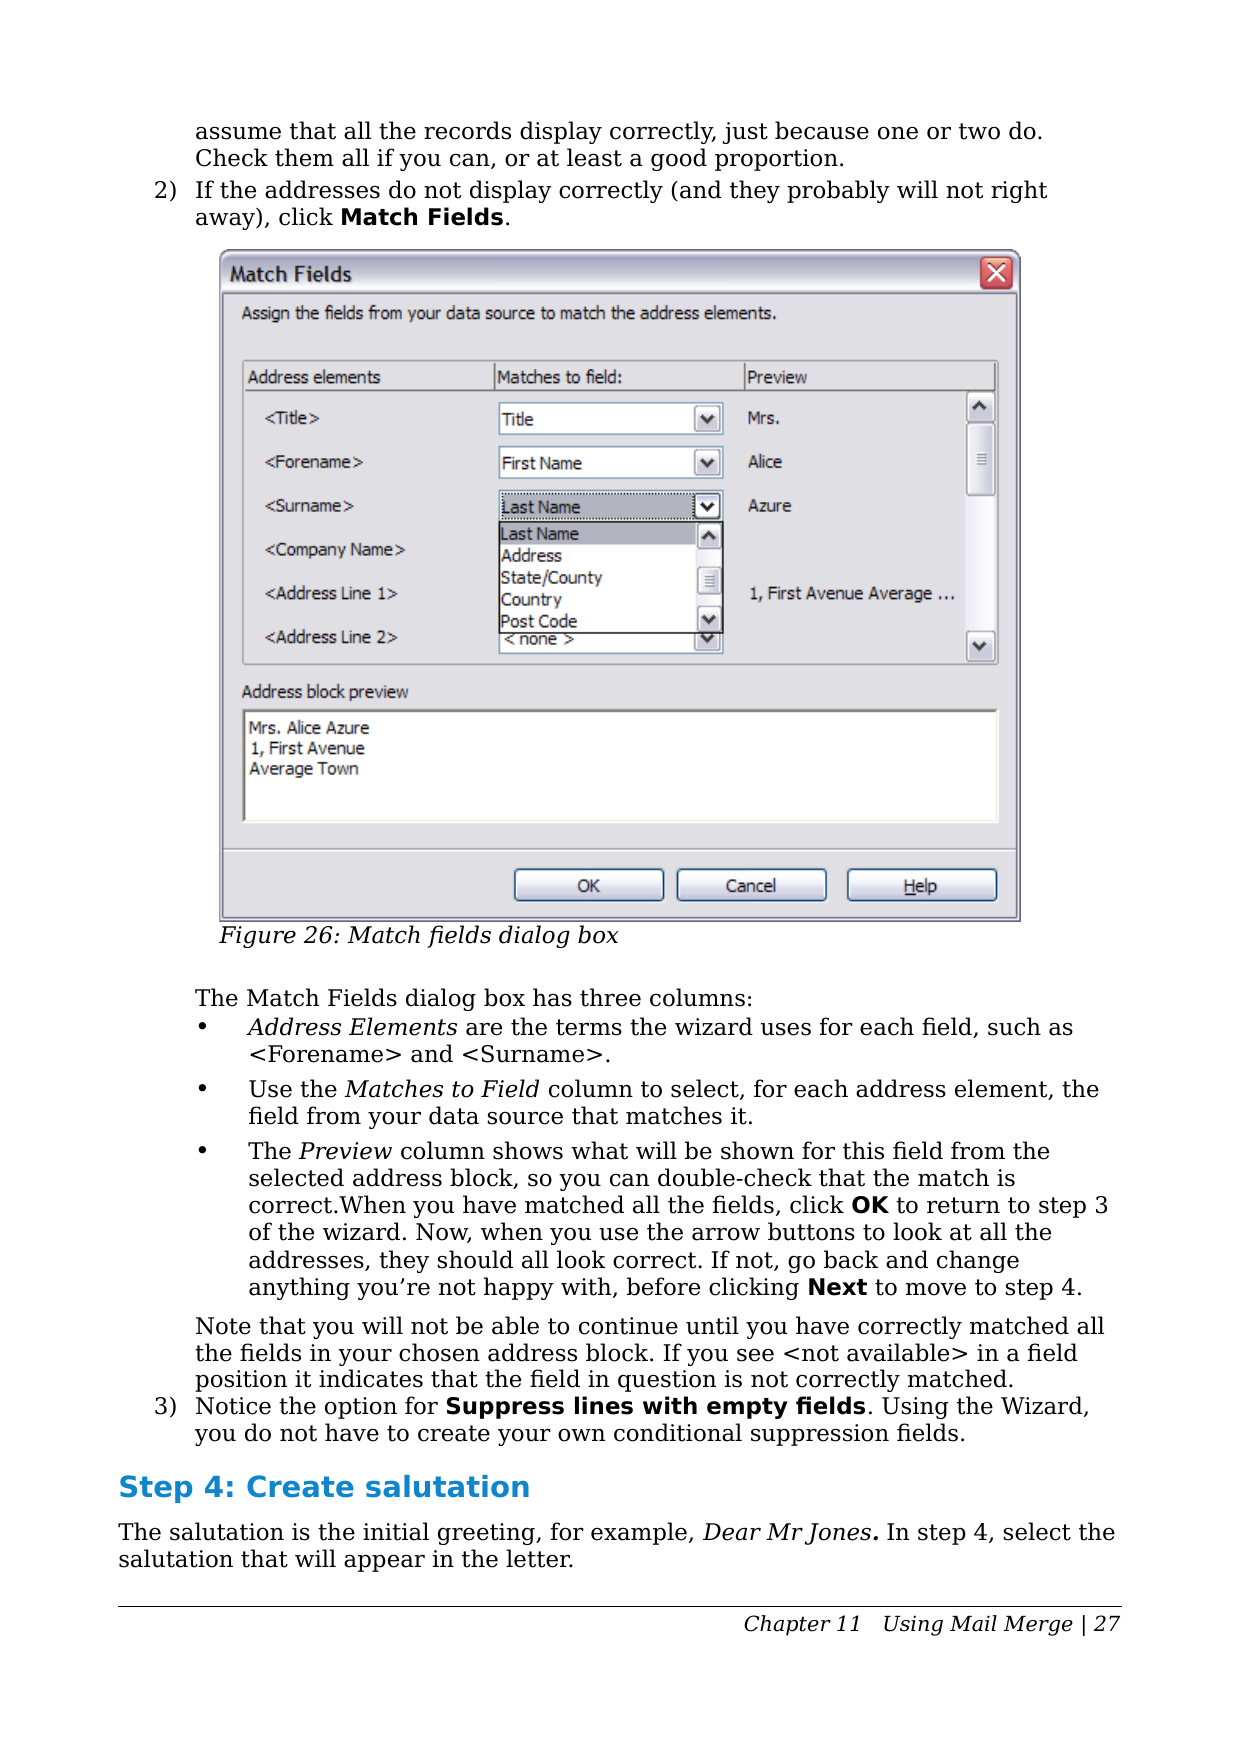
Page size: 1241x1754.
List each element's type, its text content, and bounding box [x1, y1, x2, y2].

picture [219, 249, 1021, 922]
list assume that all the records display correctly, just because one or two do. Check them all if you can, or at least a good proportion. [177, 118, 1122, 171]
text The salutation is the initial greeting, for example, Dear Mr Jones. In step 4, select the salutation that will appear in the letter. [118, 1517, 1122, 1573]
list Use the Matches to Field column to select, for each address element, the field from your data source that matches it. [195, 1074, 1122, 1130]
list Note that you will not be able to continue until you have correctly matched all the fields in your chosen address block. If you see <not available> in a field position it indicates that the field in question is not correctly matched. [195, 1313, 1122, 1393]
list The Preview column shows what will be shown for this field from the selected address block, so you can double-check that the match is correct.When you have matched all the fields, click OK to return to step 3 of the wizard. Now, when you use the arrow buttons to look at all the addresses, they should all look correct. If not, go back and change anything you’re not happy with, before clicking Next to move to step 4. [195, 1136, 1122, 1301]
list Address Elements are the terms the wizard uses for each field, such as <Forename> and <Surname>. [195, 1012, 1122, 1068]
subtitle Step 4: Create salutation [118, 1471, 1122, 1505]
list Notice the option for Suppress lines with empty fields. Using the Wizard, you do not have to create your own conditional suppression fields. [177, 1393, 1122, 1447]
text Figure 26: Match fields dialog box [219, 922, 1021, 948]
list The Match Fields dialog box has three columns: [195, 985, 1122, 1012]
list If the addresses do not display correctly (and they probably will not right away), click Match Fields. [177, 178, 1122, 231]
